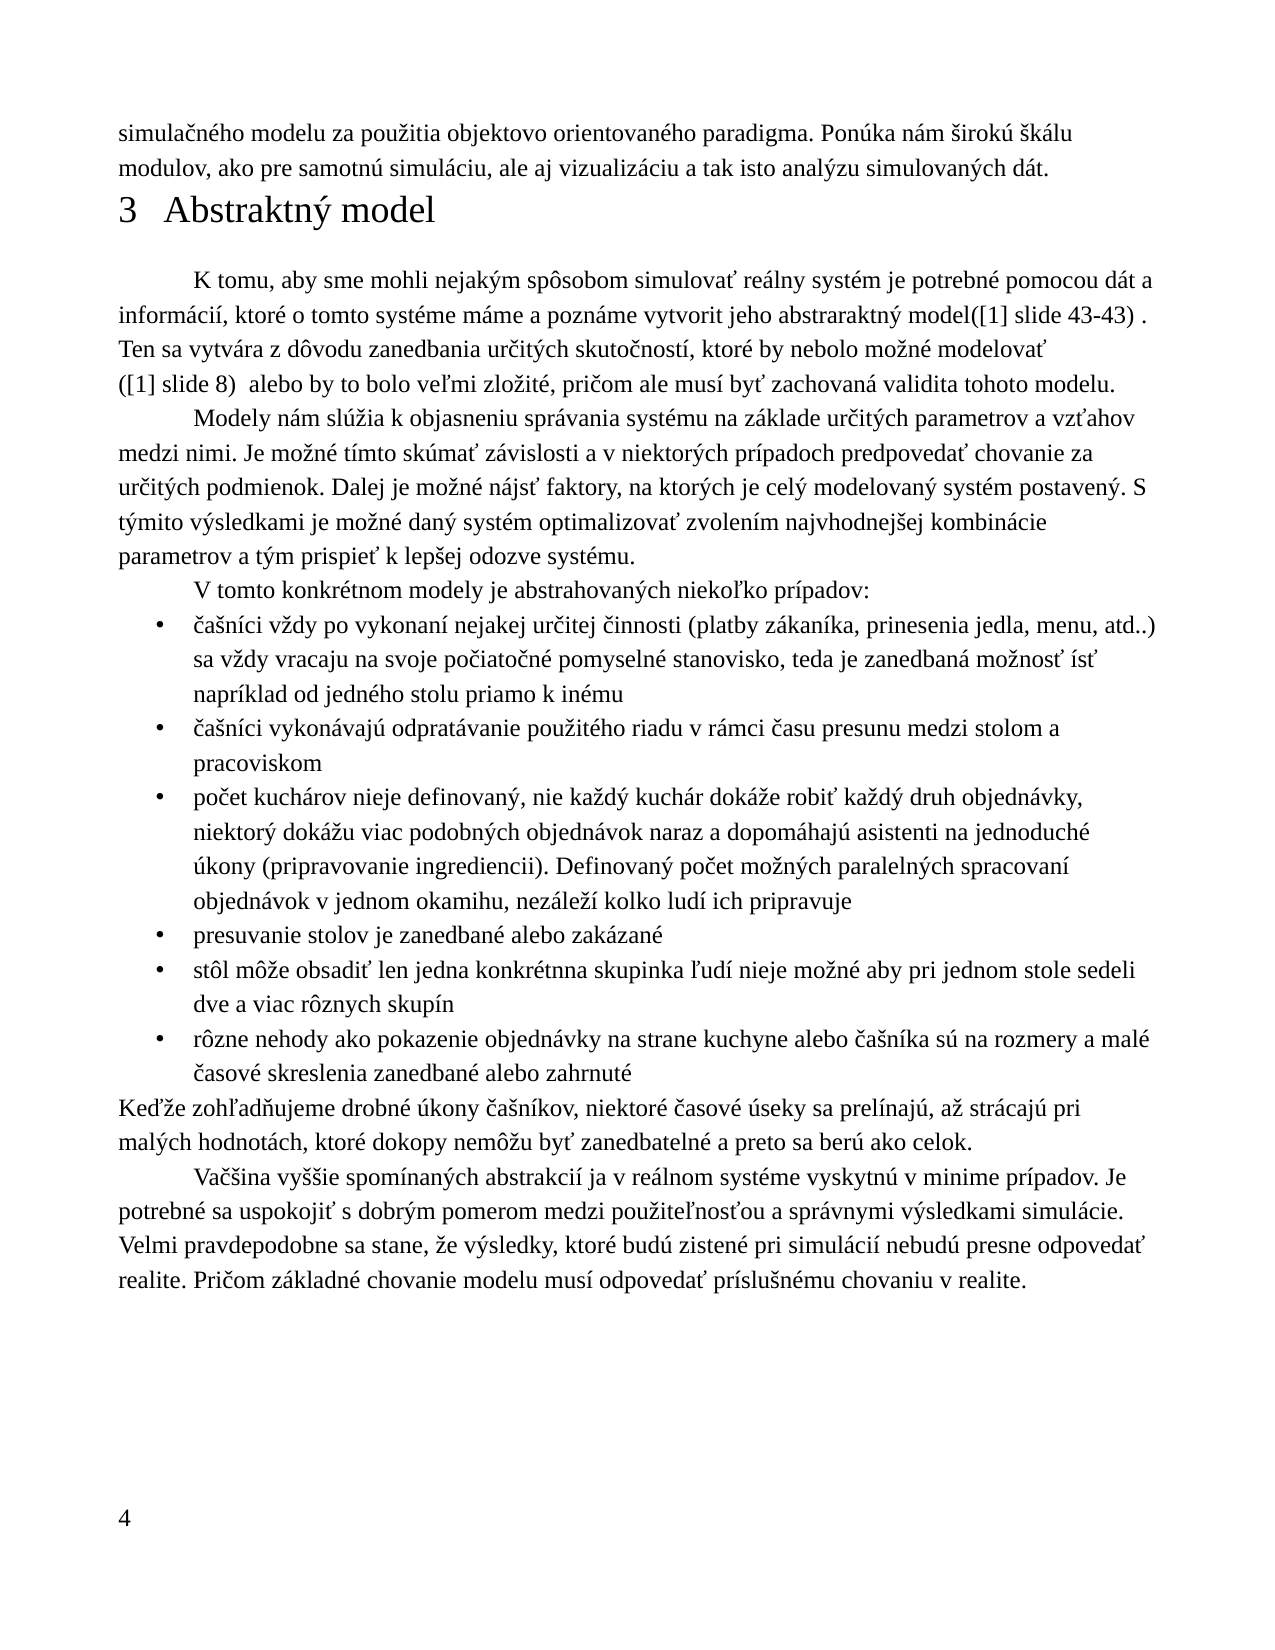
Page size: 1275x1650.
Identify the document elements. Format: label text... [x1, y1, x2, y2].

list čašníci vždy po vykonaní nejakej určitej činnosti (platby zákaníka, prinesenia jedla, menu, atd..) sa vždy vracaju na svoje počiatočné pomyselné stanovisko, teda je zanedbaná možnosť ísť napríklad od jedného stolu priamo k inému [156, 610, 1157, 708]
list čašníci vykonávajú odpratávanie použitého riadu v rámci času presunu medzi stolom a pracoviskom [156, 713, 1157, 777]
text Vačšina vyššie spomínaných abstrakcií ja v reálnom systéme vyskytnú v minime prípadov. Je potrebné sa uspokojiť s dobrým pomerom medzi použiteľnosťou a správnymi výsledkami simulácie. Velmi pravdepodobne sa stane, že výsledky, ktoré budú zistené pri simulácií nebudú presne odpovedať realite. Pričom základné chovanie modelu musí odpovedať príslušnému chovaniu v realite. [118, 1162, 1157, 1294]
list presuvanie stolov je zanedbané alebo zakázané [156, 920, 1157, 949]
list rôzne nehody ako pokazenie objednávky na strane kuchyne alebo čašníka sú na rozmery a malé časové skreslenia zanedbané alebo zahrnuté [156, 1024, 1157, 1087]
text Modely nám slúžia k objasneniu správania systému na základe určitých parametrov a vzťahov medzi nimi. Je možné tímto skúmať závislosti a v niektorých prípadoch predpovedať chovanie za určitých podmienok. Dalej je možné nájsť faktory, na ktorých je celý modelovaný systém postavený. S týmito výsledkami je možné daný systém optimalizovať zvolením najvhodnejšej kombinácie parametrov a tým prispieť k lepšej odozve systému. [118, 403, 1157, 570]
subtitle Abstraktný model [118, 187, 1157, 231]
list počet kuchárov nieje definovaný, nie každý kuchár dokáže robiť každý druh objednávky, niektorý dokážu viac podobných objednávok naraz a dopomáhajú asistenti na jednoduché úkony (pripravovanie ingrediencii). Definovaný počet možných paralelných spracovaní objednávok v jednom okamihu, nezáleží kolko ludí ich pripravuje [156, 782, 1157, 914]
text simulačného modelu za použitia objektovo orientovaného paradigma. Ponúka nám širokú škálu modulov, ako pre samotnú simuláciu, ale aj vizualizáciu a tak isto analýzu simulovaných dát. [118, 118, 1157, 181]
text K tomu, aby sme mohli nejakým spôsobom simulovať reálny systém je potrebné pomocou dát a informácií, ktoré o tomto systéme máme a poznáme vytvorit jeho abstraraktný model([1] slide 43-43) . Ten sa vytvára z dôvodu zanedbania určitých skutočností, ktoré by nebolo možné modelovať ([1] slide 8) alebo by to bolo veľmi zložité, pričom ale musí byť zachovaná validita tohoto modelu. [118, 265, 1157, 397]
text Keďže zohľadňujeme drobné úkony čašníkov, niektoré časové úseky sa prelínajú, až strácajú pri malých hodnotách, ktoré dokopy nemôžu byť zanedbatelné a preto sa berú ako celok. [118, 1093, 1157, 1156]
text V tomto konkrétnom modely je abstrahovaných niekoľko prípadov: [118, 576, 1157, 604]
list stôl môže obsadiť len jedna konkrétnna skupinka ľudí nieje možné aby pri jednom stole sedeli dve a viac rôznych skupín [156, 955, 1157, 1018]
